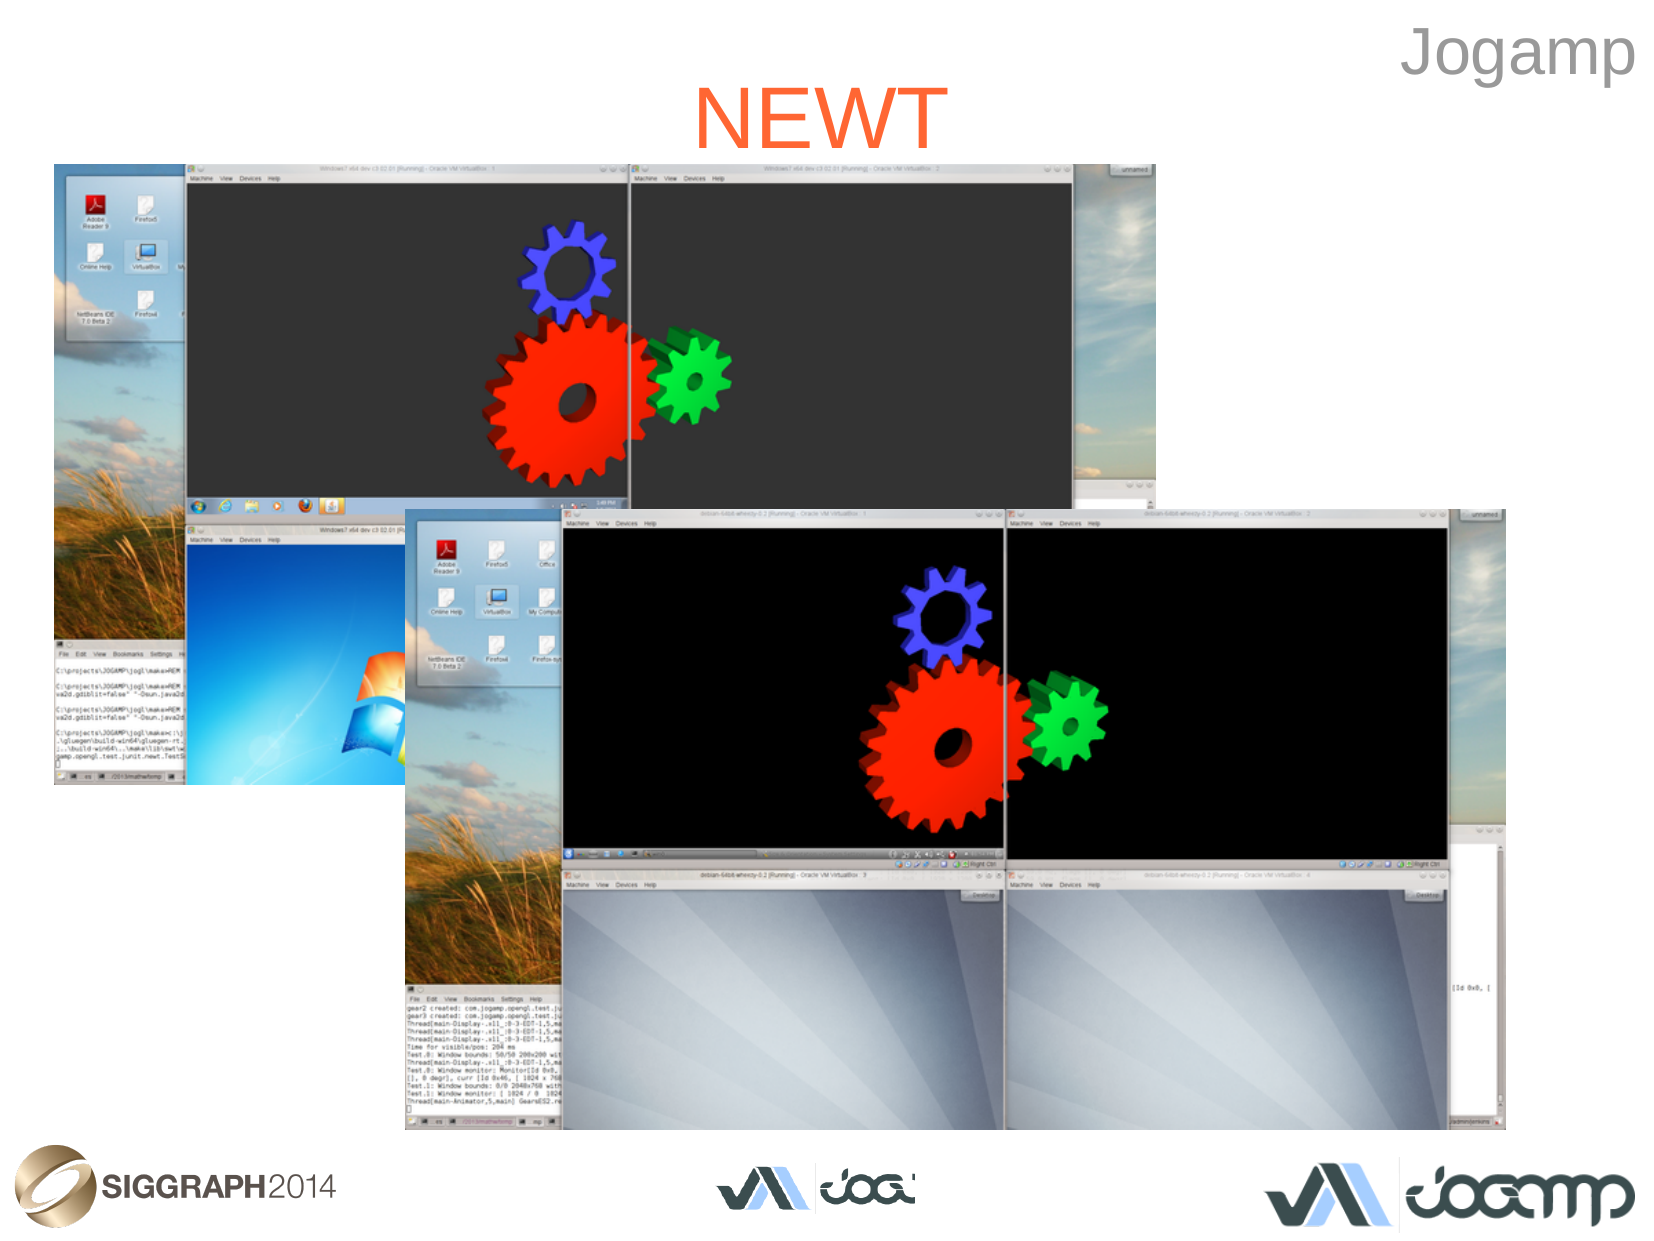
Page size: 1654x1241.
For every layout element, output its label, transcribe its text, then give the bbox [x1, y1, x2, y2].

picture [7, 1133, 343, 1239]
picture [54, 164, 1506, 1130]
title NEWT [68, 56, 1576, 181]
picture [714, 1163, 916, 1214]
text_box Jogamp [1385, 6, 1654, 112]
picture [1262, 1157, 1635, 1233]
